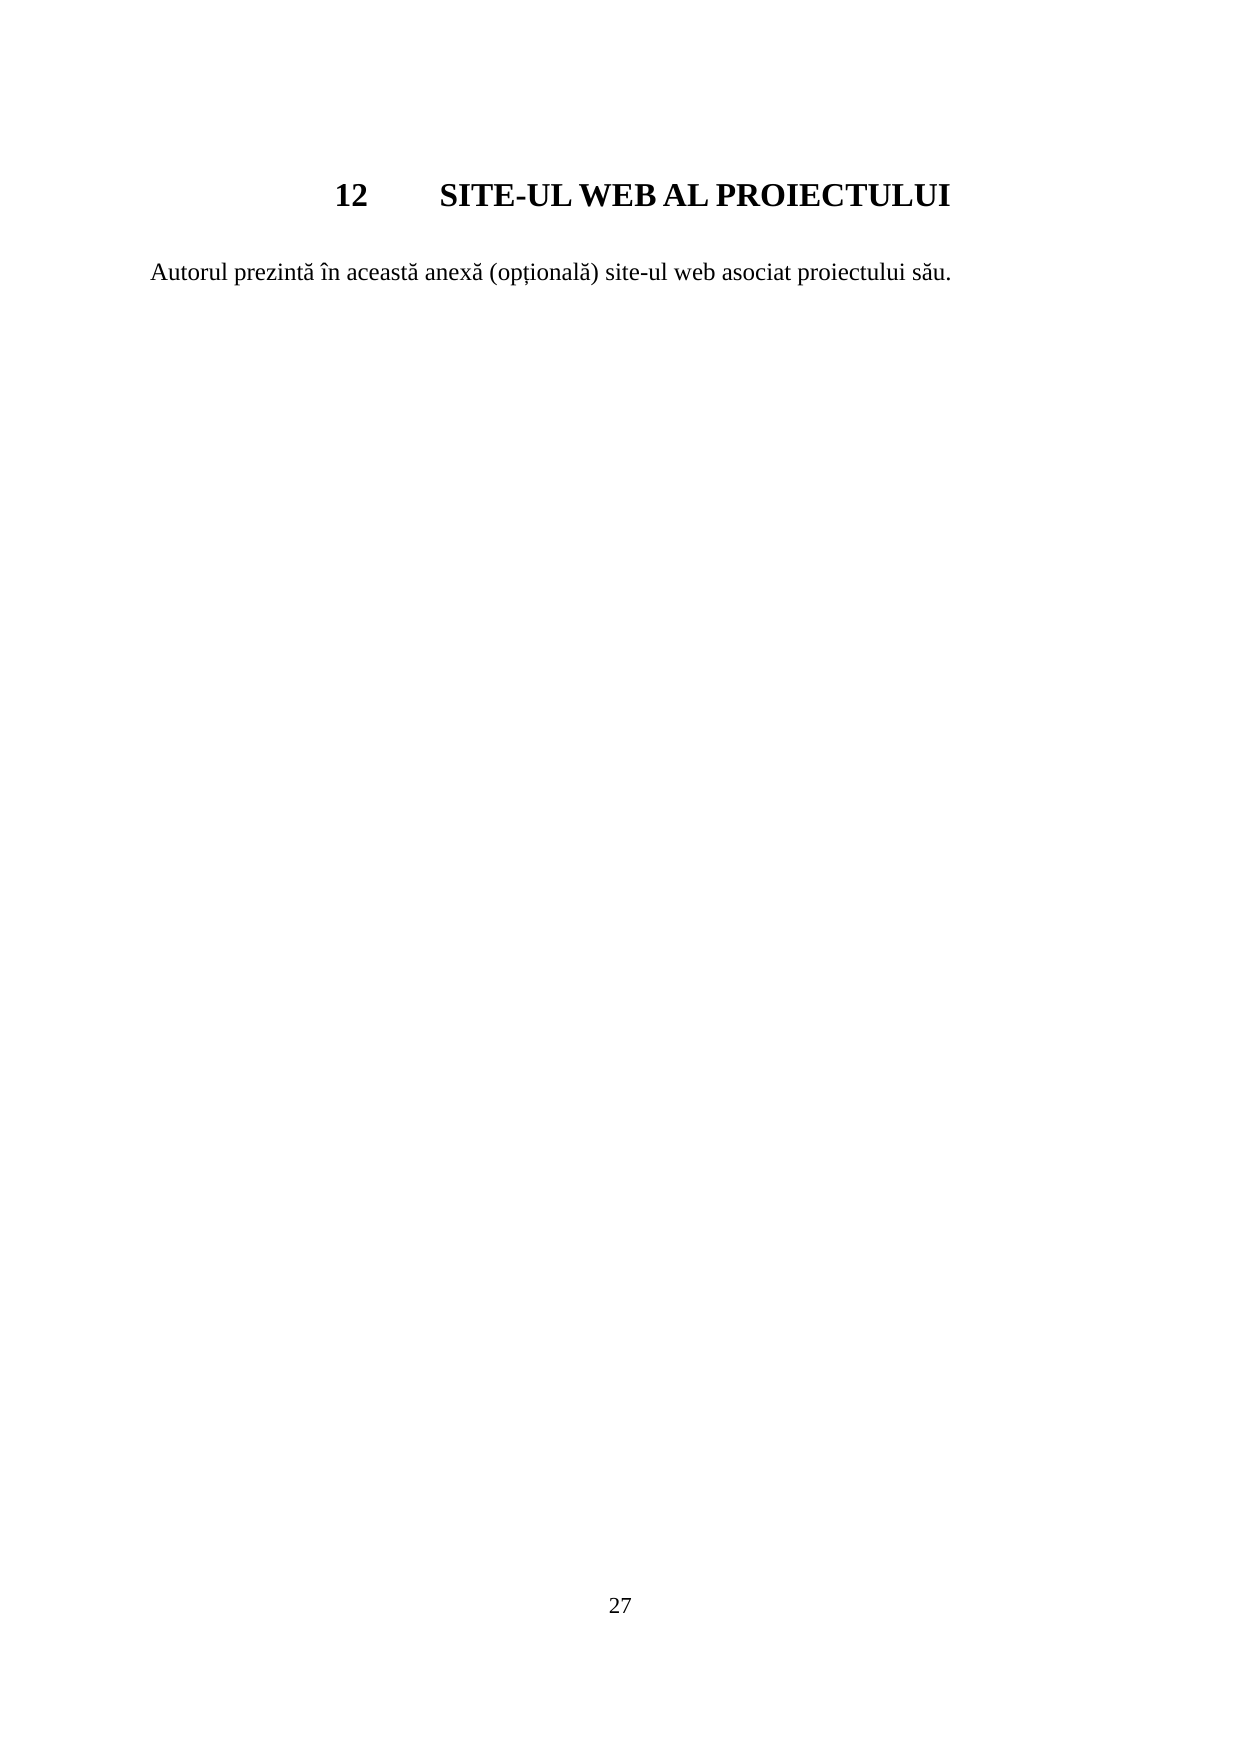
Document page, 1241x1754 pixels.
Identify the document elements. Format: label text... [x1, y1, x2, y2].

subtitle Site-ul web al proiectului [195, 175, 1090, 213]
text Autorul prezintă în această anexă (opțională) site-ul web asociat proiectului său. [150, 257, 1090, 286]
